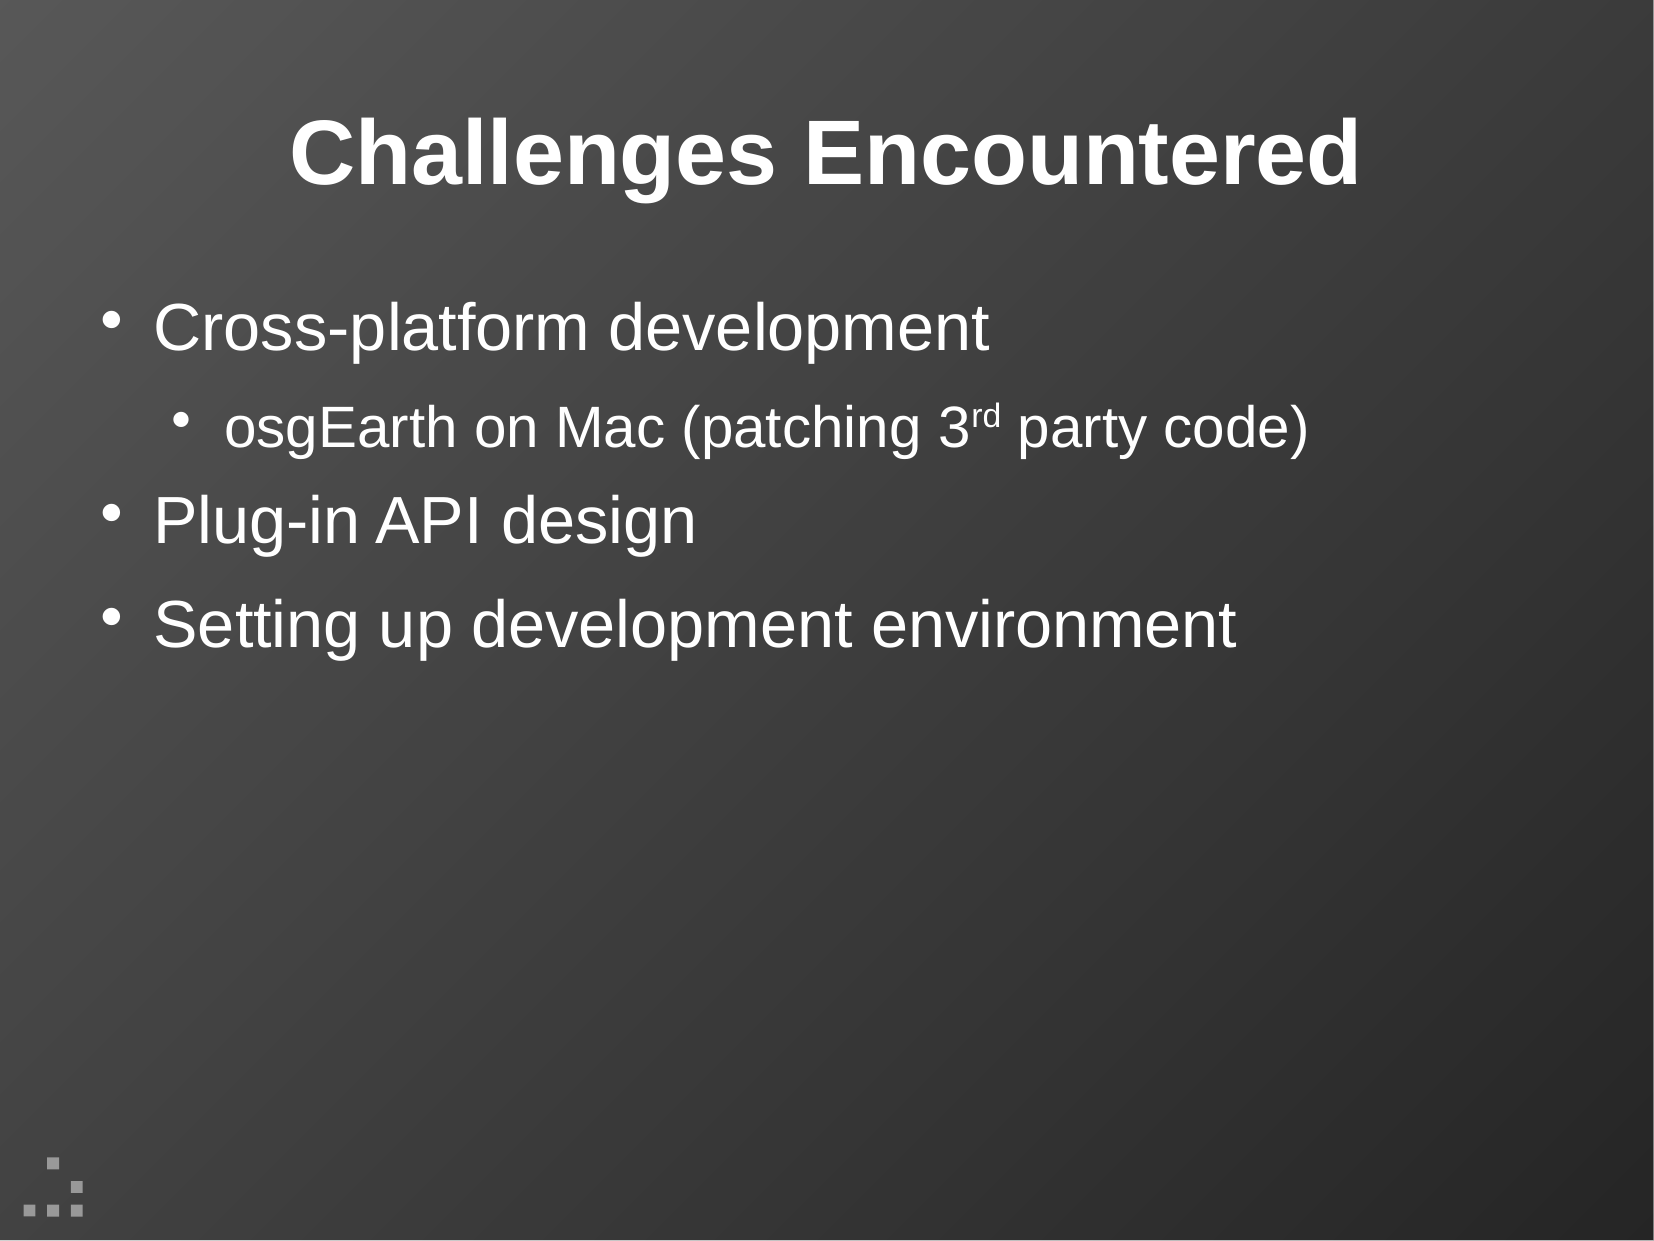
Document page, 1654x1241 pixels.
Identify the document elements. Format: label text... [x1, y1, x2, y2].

title Challenges Encountered [82, 49, 1571, 257]
list Cross-platform development osgEarth on Mac (patching 3rd party code) Plug-in API design Setting up development environment [82, 290, 1538, 1010]
